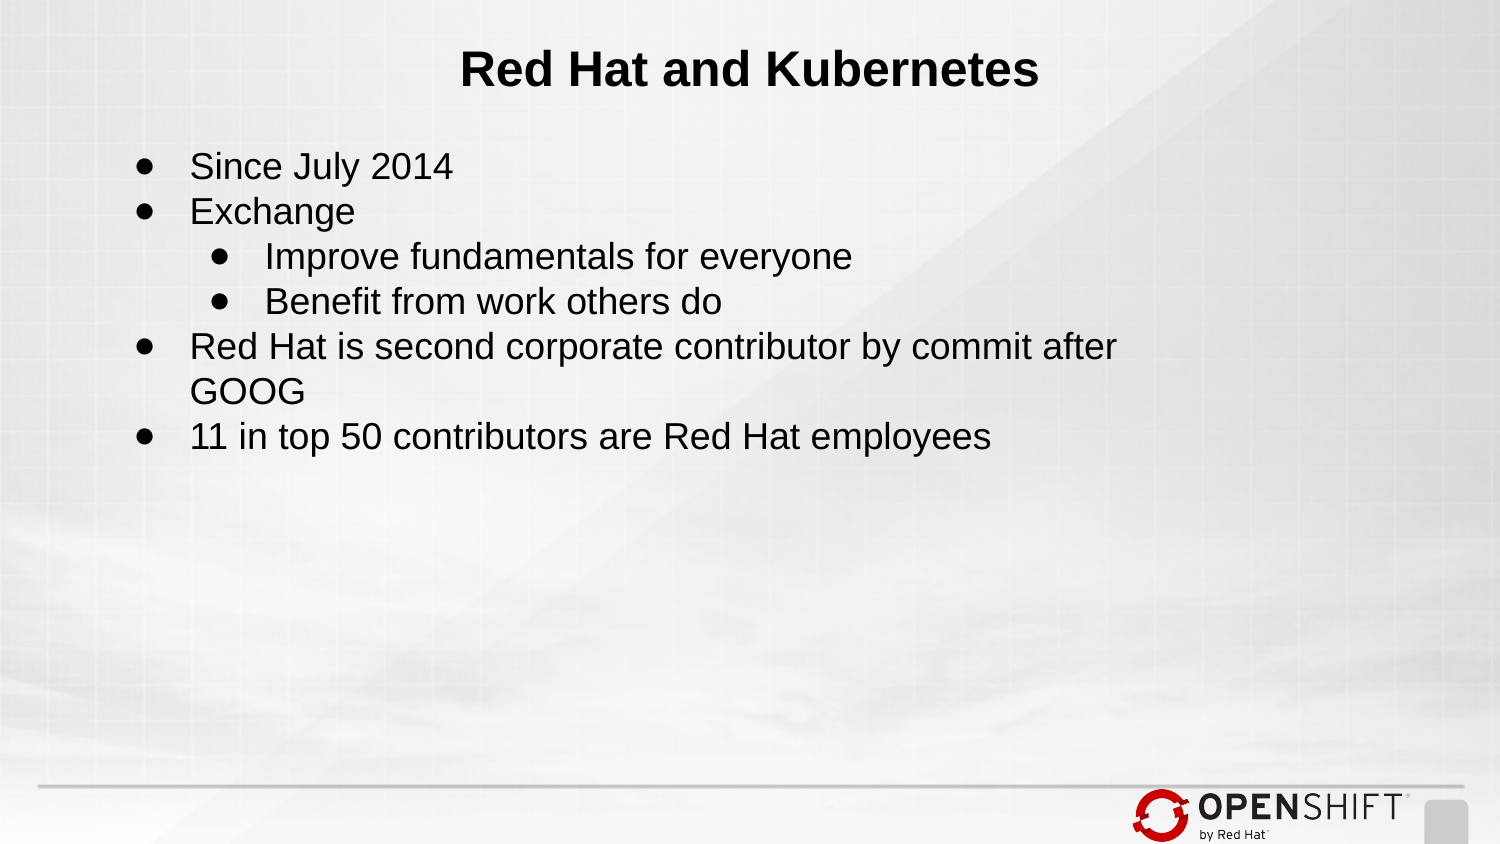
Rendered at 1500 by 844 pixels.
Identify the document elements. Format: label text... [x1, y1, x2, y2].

text_box Since July 2014 Exchange Improve fundamentals for everyone Benefit from work others do Red Hat is second corporate contributor by commit after GOOG 11 in top 50 contributors are Red Hat employees [99, 126, 1164, 691]
picture [0, 0, 1500, 844]
title Red Hat and Kubernetes [248, 7, 1252, 127]
